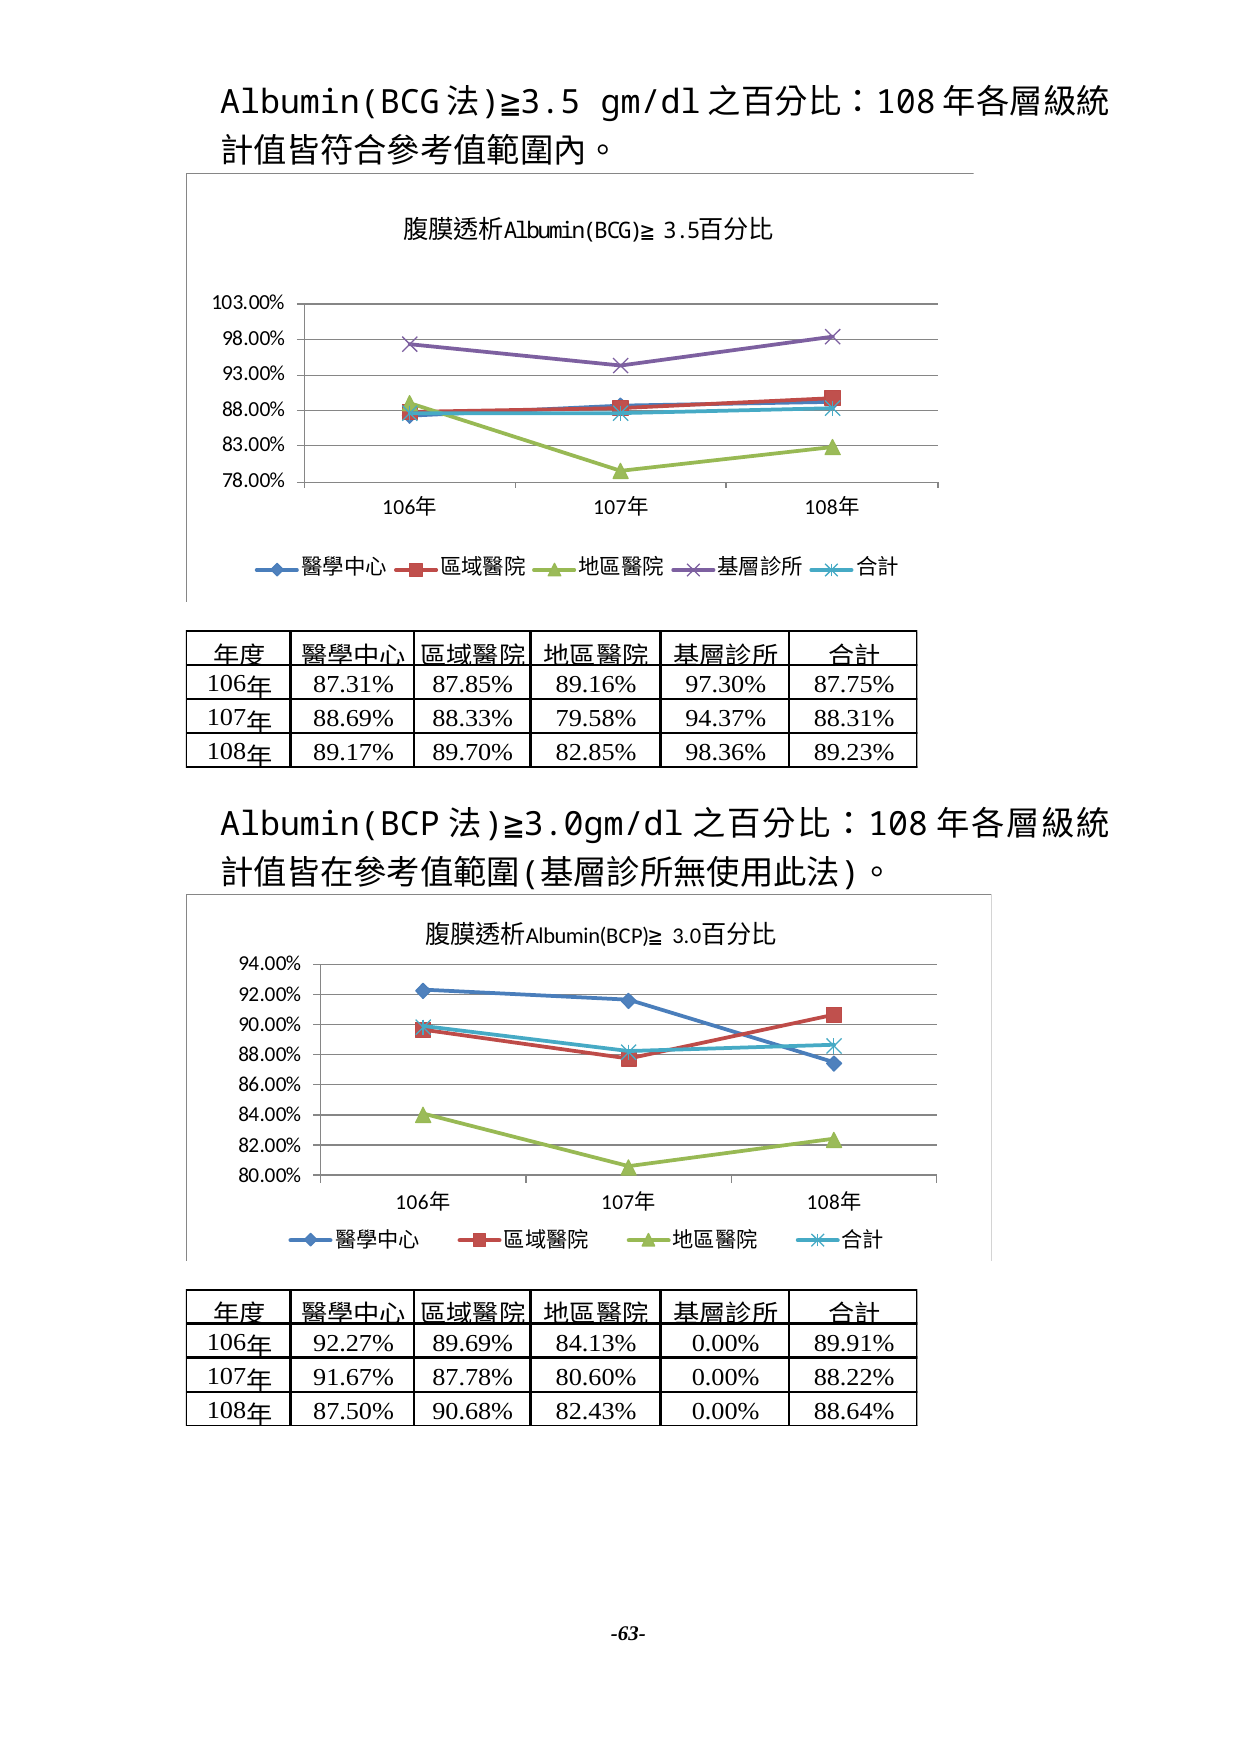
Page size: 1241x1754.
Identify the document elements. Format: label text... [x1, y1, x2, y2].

text Albumin(BCP法)≧3.0gm/dl之百分比：108年各層級統計值皆在參考值範圍(基層診所無使用此法)。 [220, 797, 1111, 894]
text Albumin(BCG法)≧3.5 gm/dl之百分比：108年各層級統計值皆符合參考值範圍內。 [220, 75, 1111, 172]
